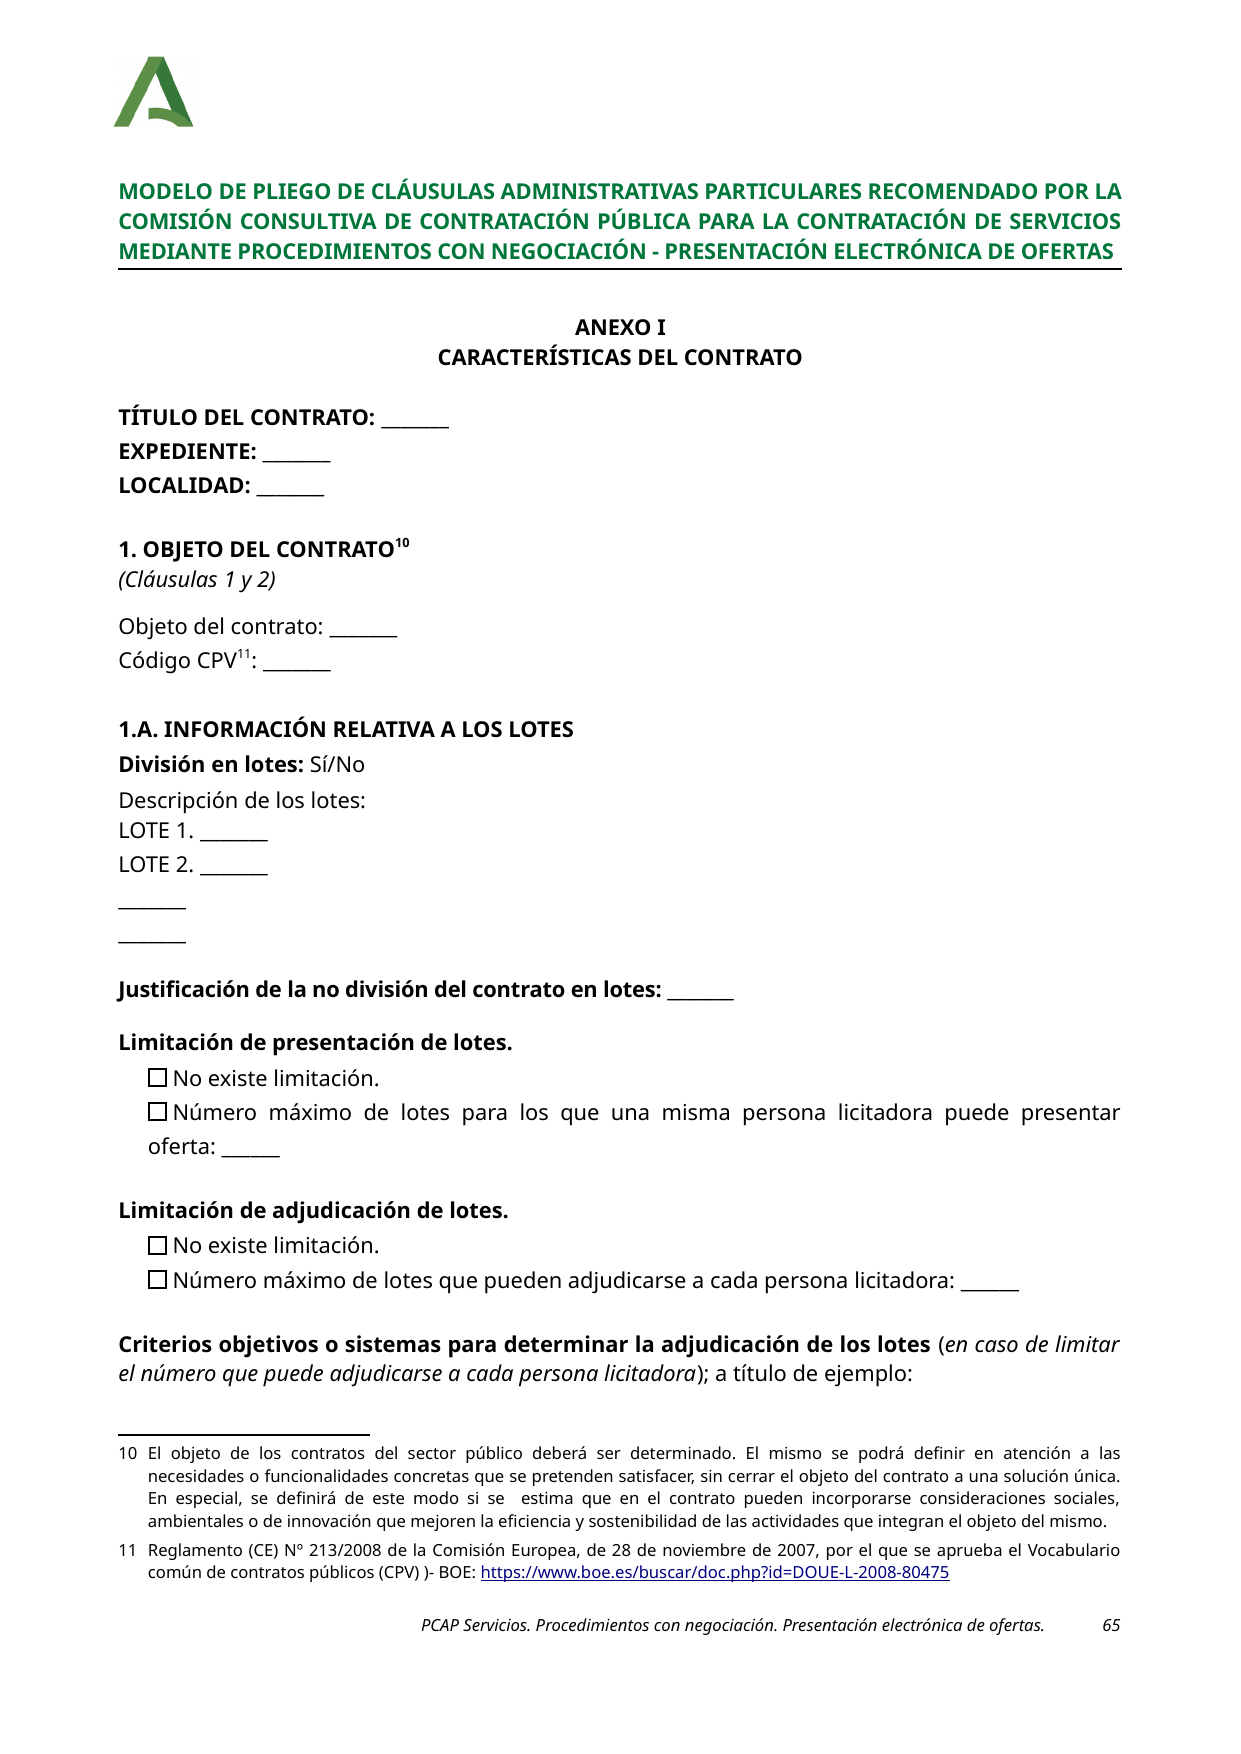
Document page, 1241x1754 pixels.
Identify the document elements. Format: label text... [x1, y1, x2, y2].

text 1.A. INFORMACIÓN RELATIVA A LOS LOTES [118, 714, 1122, 743]
text 1. OBJETO DEL CONTRATO [118, 534, 1122, 564]
text División en lotes: Sí/No [118, 749, 1122, 779]
text TÍTULO DEL CONTRATO: _______ [118, 402, 1122, 431]
text LOTE 2. _______ [118, 849, 1122, 879]
text Objeto del contrato: _______ [118, 611, 1122, 641]
text CARACTERÍSTICAS DEL CONTRATO [118, 342, 1122, 372]
picture [109, 52, 198, 131]
text No existe limitación. [148, 1231, 1122, 1260]
text El objeto de los contratos del sector público deberá ser determinado. El mismo se podrá definir en atención a las necesidades o funcionalidades concretas que se pretenden satisfacer, sin cerrar el objeto del contrato a una solución única. En especial, se definirá de este modo si se estima que en el contrato pueden incorporarse consideraciones sociales, ambientales o de innovación que mejoren la eficiencia y sostenibilidad de las actividades que integran el objeto del mismo. [118, 1441, 1122, 1532]
text Descripción de los lotes: [118, 785, 1122, 815]
text Código CPV: _______ [118, 645, 1122, 675]
text Limitación de presentación de lotes. [118, 1027, 1122, 1057]
text Reglamento (CE) Nº 213/2008 de la Comisión Europea, de 28 de noviembre de 2007, por el que se aprueba el Vocabulario común de contratos públicos (CPV) )- BOE: https://www.boe.es/buscar/doc.php?id=DOUE-L-2008-80475 [118, 1538, 1122, 1584]
text MODELO DE PLIEGO DE CLÁUSULAS ADMINISTRATIVAS PARTICULARES RECOMENDADO POR LA COMISIÓN CONSULTIVA DE CONTRATACIÓN PÚBLICA PARA LA CONTRATACIÓN DE SERVICIOS MEDIANTE PROCEDIMIENTOS CON NEGOCIACIÓN - PRESENTACIÓN ELECTRÓNICA DE OFERTAS [118, 176, 1122, 268]
text No existe limitación. [148, 1062, 1122, 1092]
text LOTE 1. _______ [118, 815, 1122, 845]
text Justificación de la no división del contrato en lotes: _______ [118, 974, 1122, 1004]
text ANEXO I [118, 312, 1122, 342]
text Limitación de adjudicación de lotes. [118, 1195, 1122, 1224]
text (Cláusulas 1 y 2) [118, 564, 1122, 593]
text _______ [118, 883, 1122, 913]
text Número máximo de lotes para los que una misma persona licitadora puede presentar oferta: ______ [148, 1097, 1122, 1161]
text EXPEDIENTE: _______ [118, 436, 1122, 466]
text LOCALIDAD: _______ [118, 470, 1122, 500]
text Número máximo de lotes que pueden adjudicarse a cada persona licitadora: ______ [148, 1265, 1122, 1294]
text _______ [118, 917, 1122, 947]
text Criterios objetivos o sistemas para determinar la adjudicación de los lotes (en caso de limitar el número que puede adjudicarse a cada persona licitadora); a título de ejemplo: [118, 1329, 1122, 1388]
